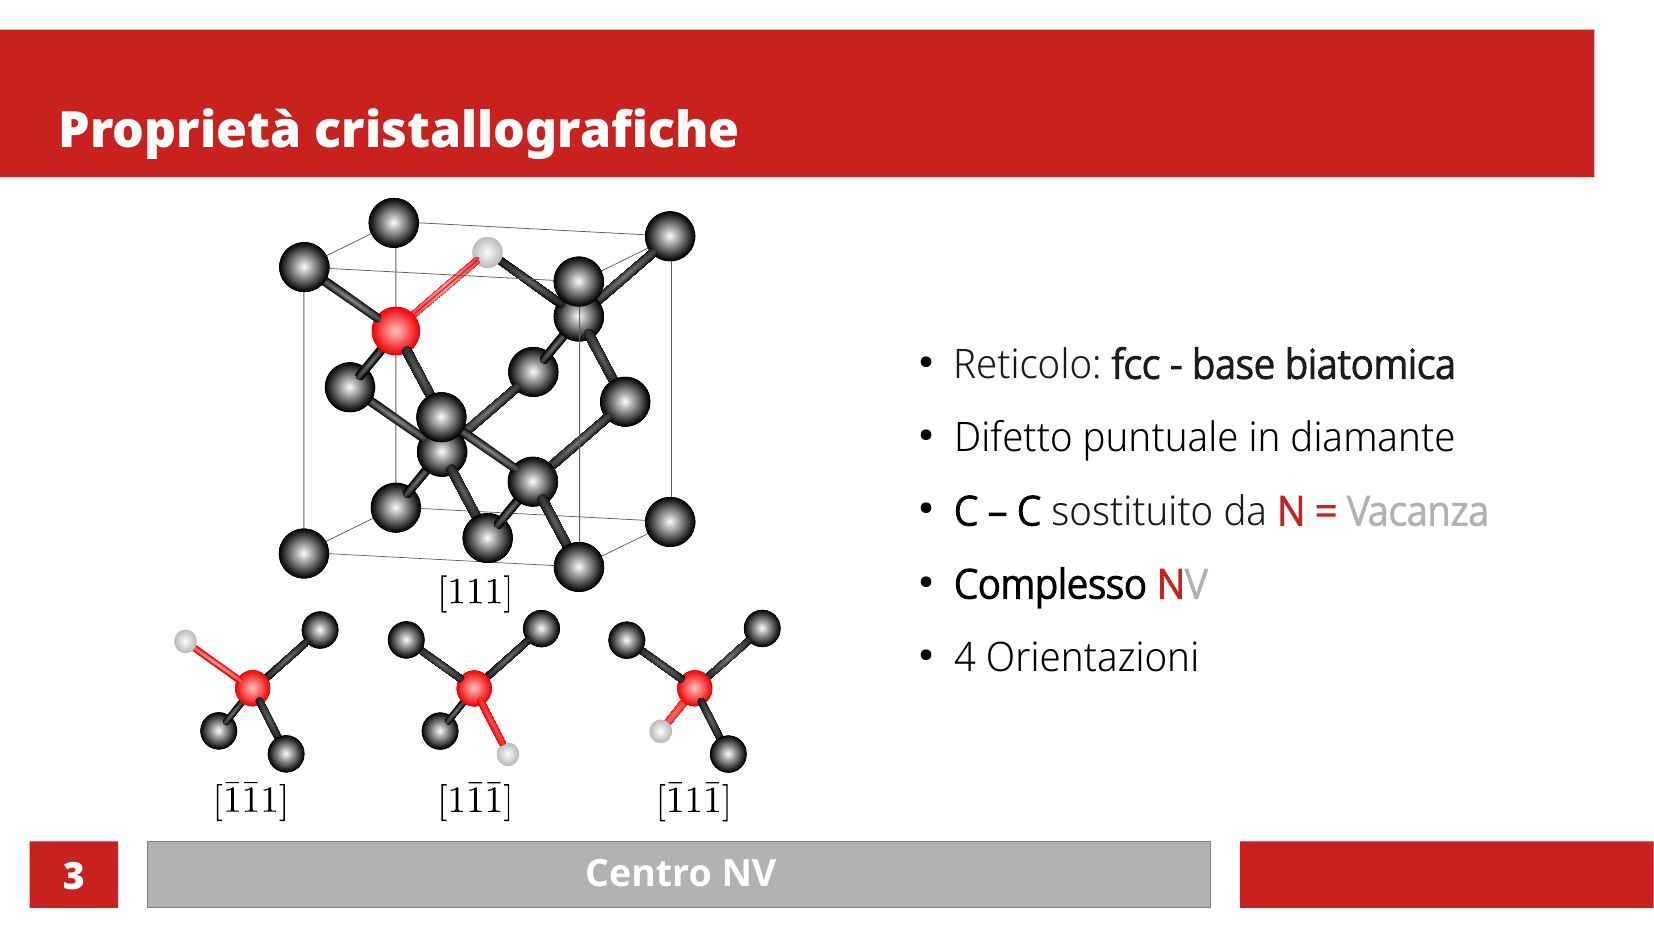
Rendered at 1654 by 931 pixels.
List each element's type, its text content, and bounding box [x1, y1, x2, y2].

text_box Centro NV [155, 838, 1206, 905]
title Proprietà cristallografiche [59, 44, 1595, 163]
list Reticolo: fcc - base biatomica Difetto puntuale in diamante C – C sostituito da N = Vacanza Complesso NV 4 Orientazioni [918, 221, 1654, 798]
picture [150, 126, 826, 884]
